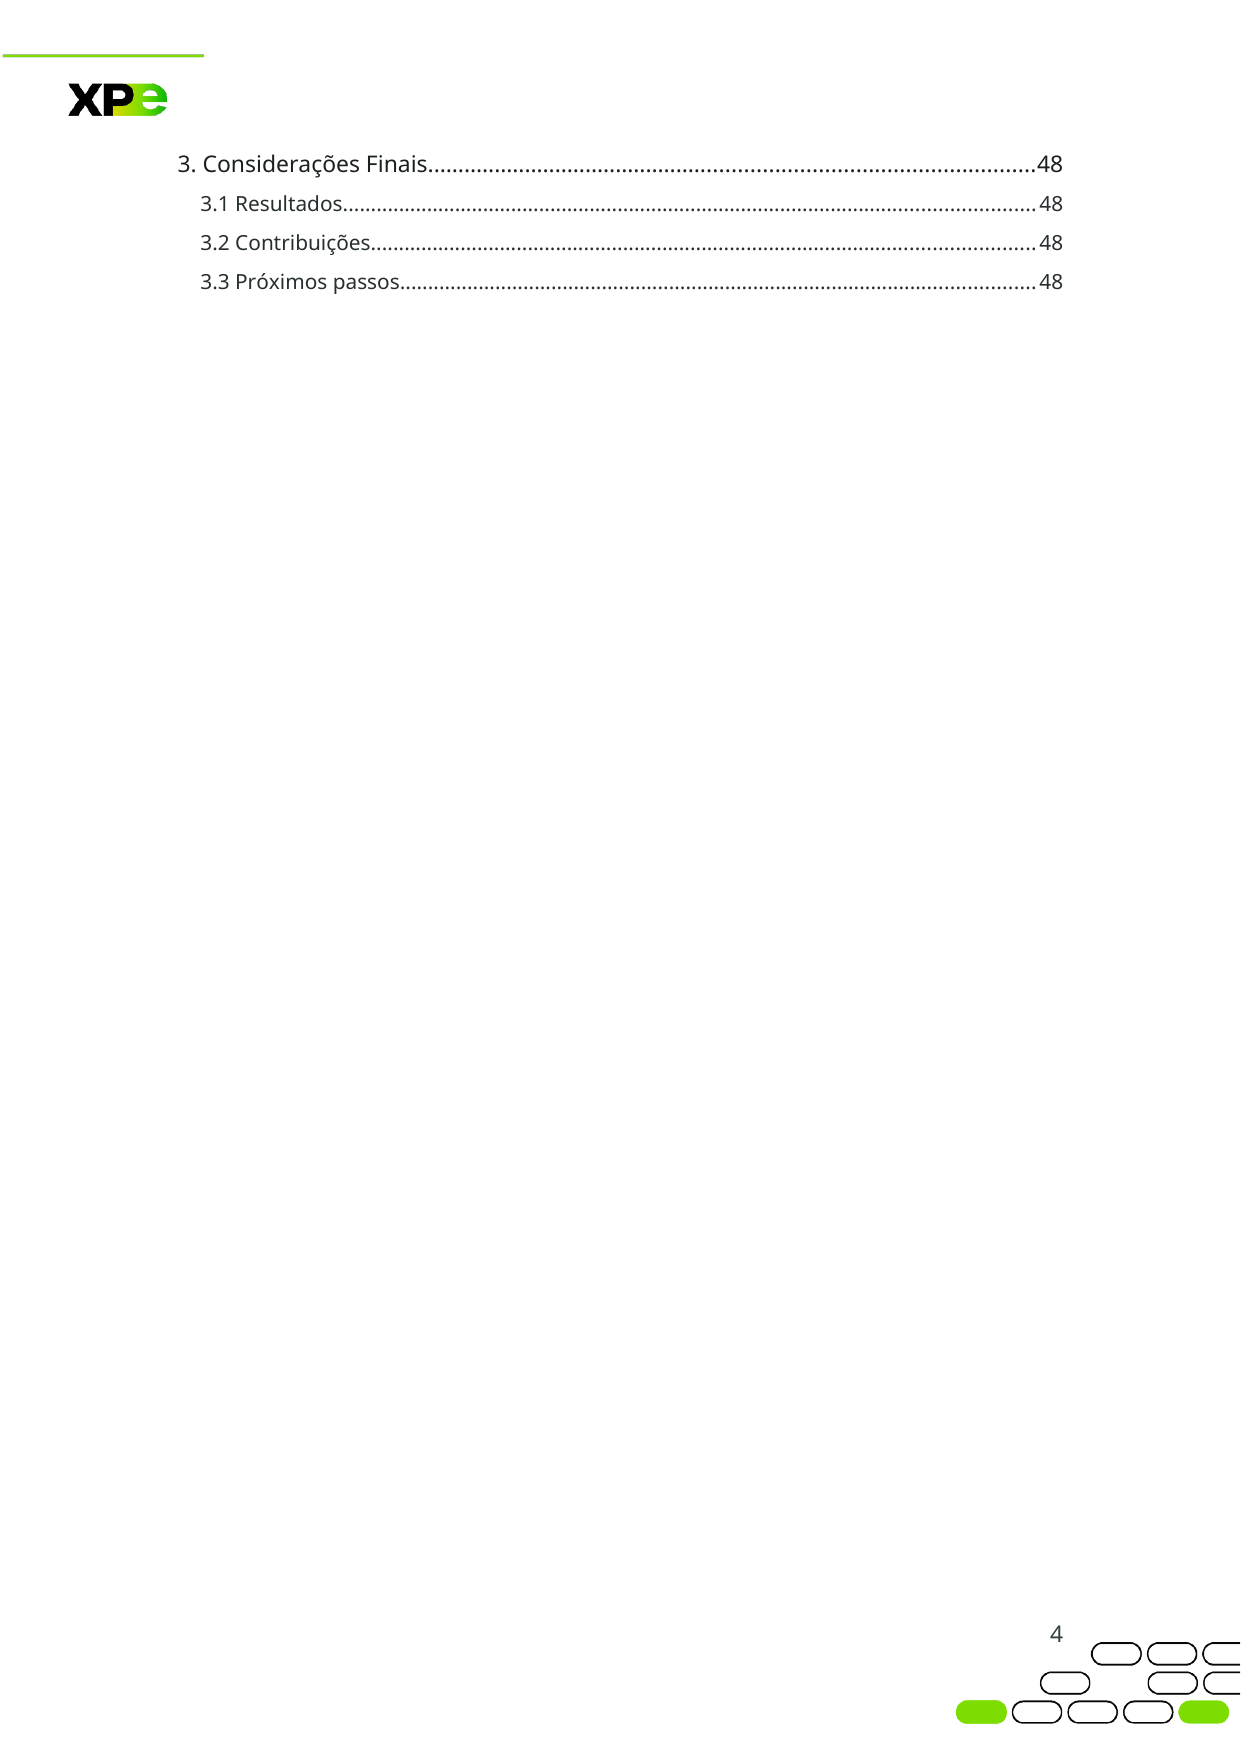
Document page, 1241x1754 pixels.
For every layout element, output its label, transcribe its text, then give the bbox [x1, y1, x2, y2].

picture [955, 1642, 1241, 1724]
text 3.1 Resultados 48 [200, 189, 1063, 218]
picture [2, 51, 205, 148]
text 3. Considerações Finais 48 [177, 148, 1063, 179]
text 3.3 Próximos passos 48 [200, 267, 1063, 295]
text 3.2 Contribuições 48 [200, 228, 1063, 257]
